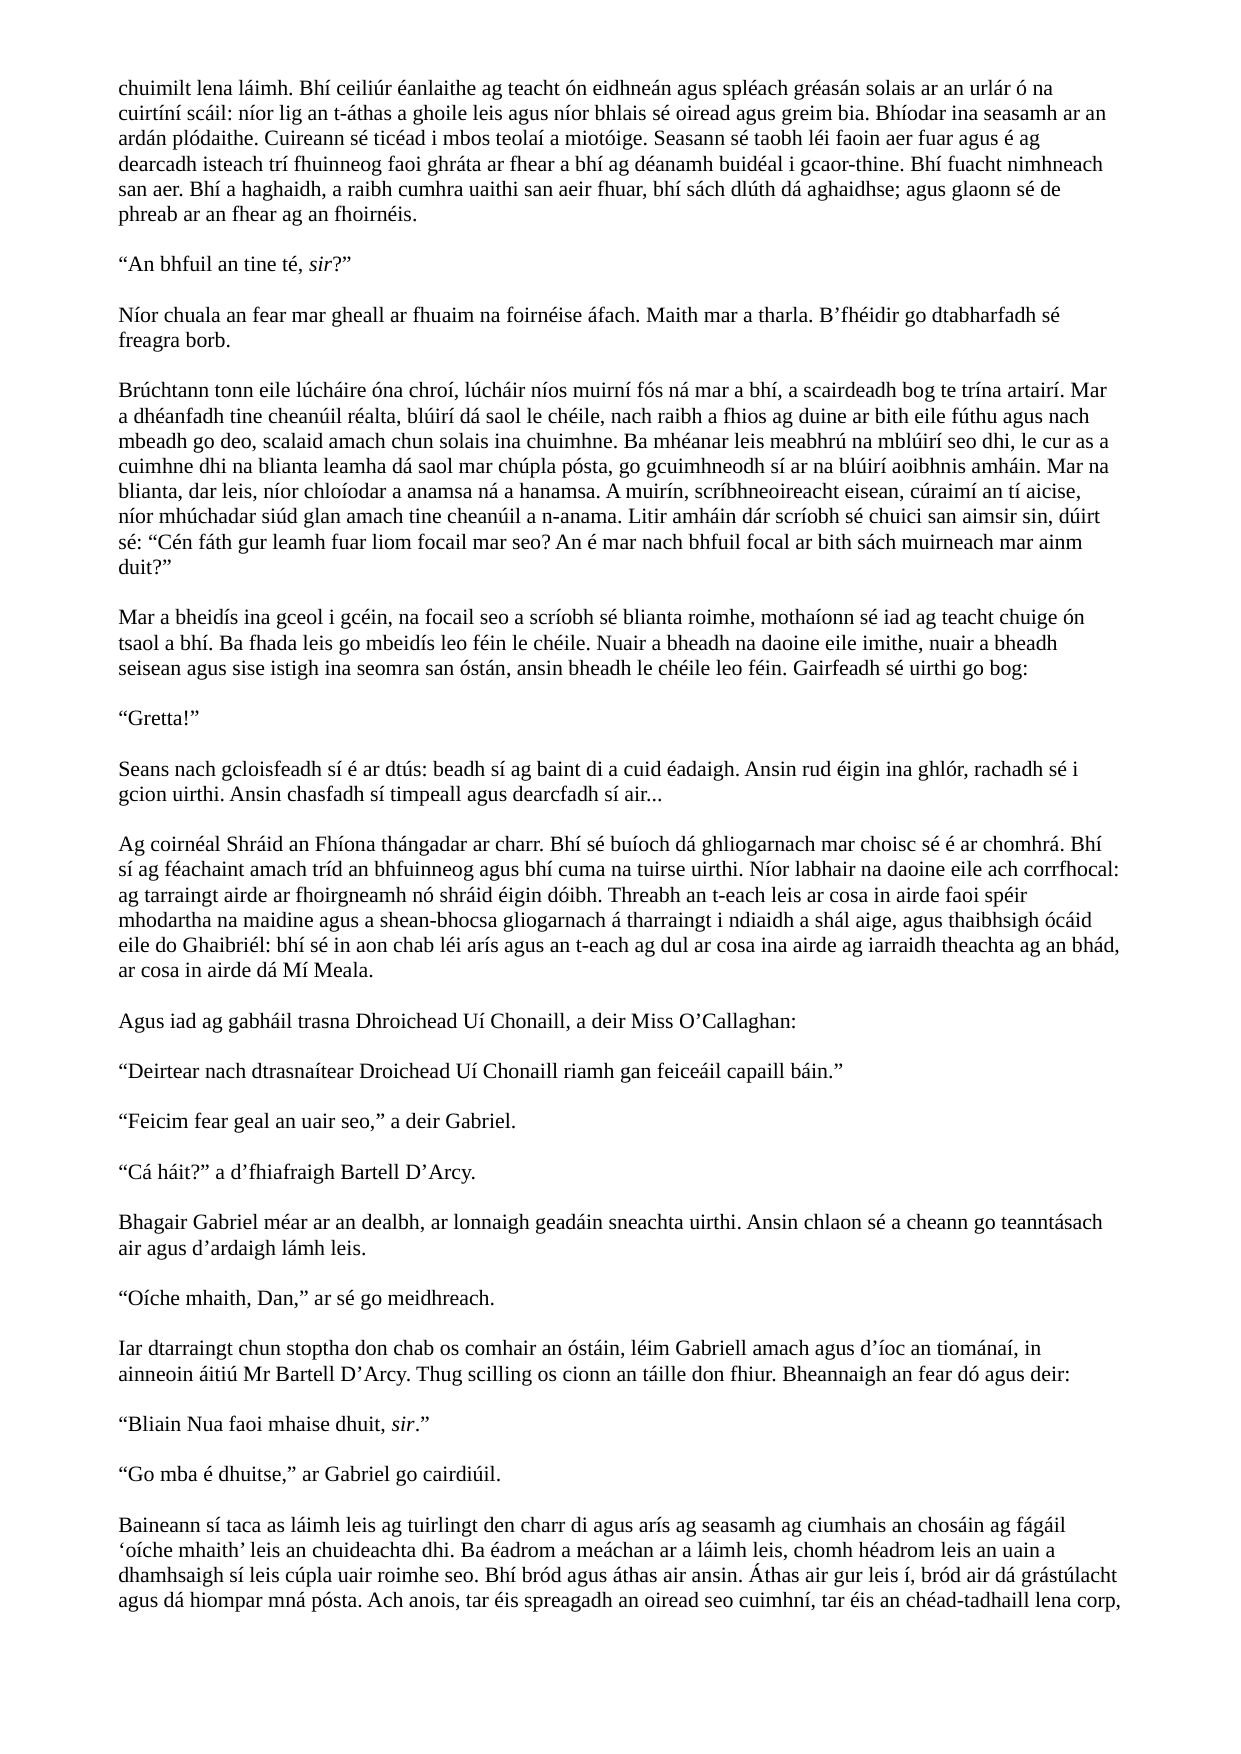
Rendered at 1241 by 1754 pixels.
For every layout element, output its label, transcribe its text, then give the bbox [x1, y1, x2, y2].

text “Deirtear nach dtrasnaítear Droichead Uí Chonaill riamh gan feiceáil capaill báin.” [118, 1058, 1122, 1083]
text “An bhfuil an tine té, sir?” [118, 251, 1122, 277]
text Níor chuala an fear mar gheall ar fhuaim na foirnéise áfach. Maith mar a tharla. B’fhéidir go dtabharfadh sé freagra borb. [118, 302, 1122, 352]
text “Oíche mhaith, Dan,” ar sé go meidhreach. [118, 1285, 1122, 1310]
text Bhagair Gabriel méar ar an dealbh, ar lonnaigh geadáin sneachta uirthi. Ansin chlaon sé a cheann go teanntásach air agus d’ardaigh lámh leis. [118, 1209, 1122, 1260]
text Agus iad ag gabháil trasna Dhroichead Uí Chonaill, a deir Miss O’Callaghan: [118, 1008, 1122, 1033]
text Ag coirnéal Shráid an Fhíona thángadar ar charr. Bhí sé buíoch dá ghliogarnach mar choisc sé é ar chomhrá. Bhí sí ag féachaint amach tríd an bhfuinneog agus bhí cuma na tuirse uirthi. Níor labhair na daoine eile ach corrfhocal: ag tarraingt airde ar fhoirgneamh nó shráid éigin dóibh. Threabh an t-each leis ar cosa in airde faoi spéir mhodartha na maidine agus a shean-bhocsa gliogarnach á tharraingt i ndiaidh a shál aige, agus thaibhsigh ócáid eile do Ghaibriél: bhí sé in aon chab léi arís agus an t-each ag dul ar cosa ina airde ag iarraidh theachta ag an bhád, ar cosa in airde dá Mí Meala. [118, 831, 1122, 982]
text Brúchtann tonn eile lúcháire óna chroí, lúcháir níos muirní fós ná mar a bhí, a scairdeadh bog te trína artairí. Mar a dhéanfadh tine cheanúil réalta, blúirí dá saol le chéile, nach raibh a fhios ag duine ar bith eile fúthu agus nach mbeadh go deo, scalaid amach chun solais ina chuimhne. Ba mhéanar leis meabhrú na mblúirí seo dhi, le cur as a cuimhne dhi na blianta leamha dá saol mar chúpla pósta, go gcuimhneodh sí ar na blúirí aoibhnis amháin. Mar na blianta, dar leis, níor chloíodar a anamsa ná a hanamsa. A muirín, scríbhneoireacht eisean, cúraimí an tí aicise, níor mhúchadar siúd glan amach tine cheanúil a n-anama. Litir amháin dár scríobh sé chuici san aimsir sin, dúirt sé: “Cén fáth gur leamh fuar liom focail mar seo? An é mar nach bhfuil focal ar bith sách muirneach mar ainm duit?” [118, 377, 1122, 579]
text chuimilt lena láimh. Bhí ceiliúr éanlaithe ag teacht ón eidhneán agus spléach gréasán solais ar an urlár ó na cuirtíní scáil: níor lig an t-áthas a ghoile leis agus níor bhlais sé oiread agus greim bia. Bhíodar ina seasamh ar an ardán plódaithe. Cuireann sé ticéad i mbos teolaí a miotóige. Seasann sé taobh léi faoin aer fuar agus é ag dearcadh isteach trí fhuinneog faoi ghráta ar fhear a bhí ag déanamh buidéal i gcaor-thine. Bhí fuacht nimhneach san aer. Bhí a haghaidh, a raibh cumhra uaithi san aeir fhuar, bhí sách dlúth dá aghaidhse; agus glaonn sé de phreab ar an fhear ag an fhoirnéis. [118, 75, 1122, 226]
text Mar a bheidís ina gceol i gcéin, na focail seo a scríobh sé blianta roimhe, mothaíonn sé iad ag teacht chuige ón tsaol a bhí. Ba fhada leis go mbeidís leo féin le chéile. Nuair a bheadh na daoine eile imithe, nuair a bheadh seisean agus sise istigh ina seomra san óstán, ansin bheadh le chéile leo féin. Gairfeadh sé uirthi go bog: [118, 604, 1122, 680]
text Iar dtarraingt chun stoptha don chab os comhair an óstáin, léim Gabriell amach agus d’íoc an tiománaí, in ainneoin áitiú Mr Bartell D’Arcy. Thug scilling os cionn an táille don fhiur. Bheannaigh an fear dó agus deir: [118, 1335, 1122, 1386]
text Baineann sí taca as láimh leis ag tuirlingt den charr di agus arís ag seasamh ag ciumhais an chosáin ag fágáil ‘oíche mhaith’ leis an chuideachta dhi. Ba éadrom a meáchan ar a láimh leis, chomh héadrom leis an uain a dhamhsaigh sí leis cúpla uair roimhe seo. Bhí bród agus áthas air ansin. Áthas air gur leis í, bród air dá grástúlacht agus dá hiompar mná pósta. Ach anois, tar éis spreagadh an oiread seo cuimhní, tar éis an chéad-tadhaill lena corp, [118, 1512, 1122, 1613]
text “Cá háit?” a d’fhiafraigh Bartell D’Arcy. [118, 1159, 1122, 1184]
text Seans nach gcloisfeadh sí é ar dtús: beadh sí ag baint di a cuid éadaigh. Ansin rud éigin ina ghlór, rachadh sé i gcion uirthi. Ansin chasfadh sí timpeall agus dearcfadh sí air... [118, 756, 1122, 806]
text “Bliain Nua faoi mhaise dhuit, sir.” [118, 1411, 1122, 1436]
text “Go mba é dhuitse,” ar Gabriel go cairdiúil. [118, 1461, 1122, 1487]
text “Gretta!” [118, 705, 1122, 730]
text “Feicim fear geal an uair seo,” a deir Gabriel. [118, 1108, 1122, 1134]
